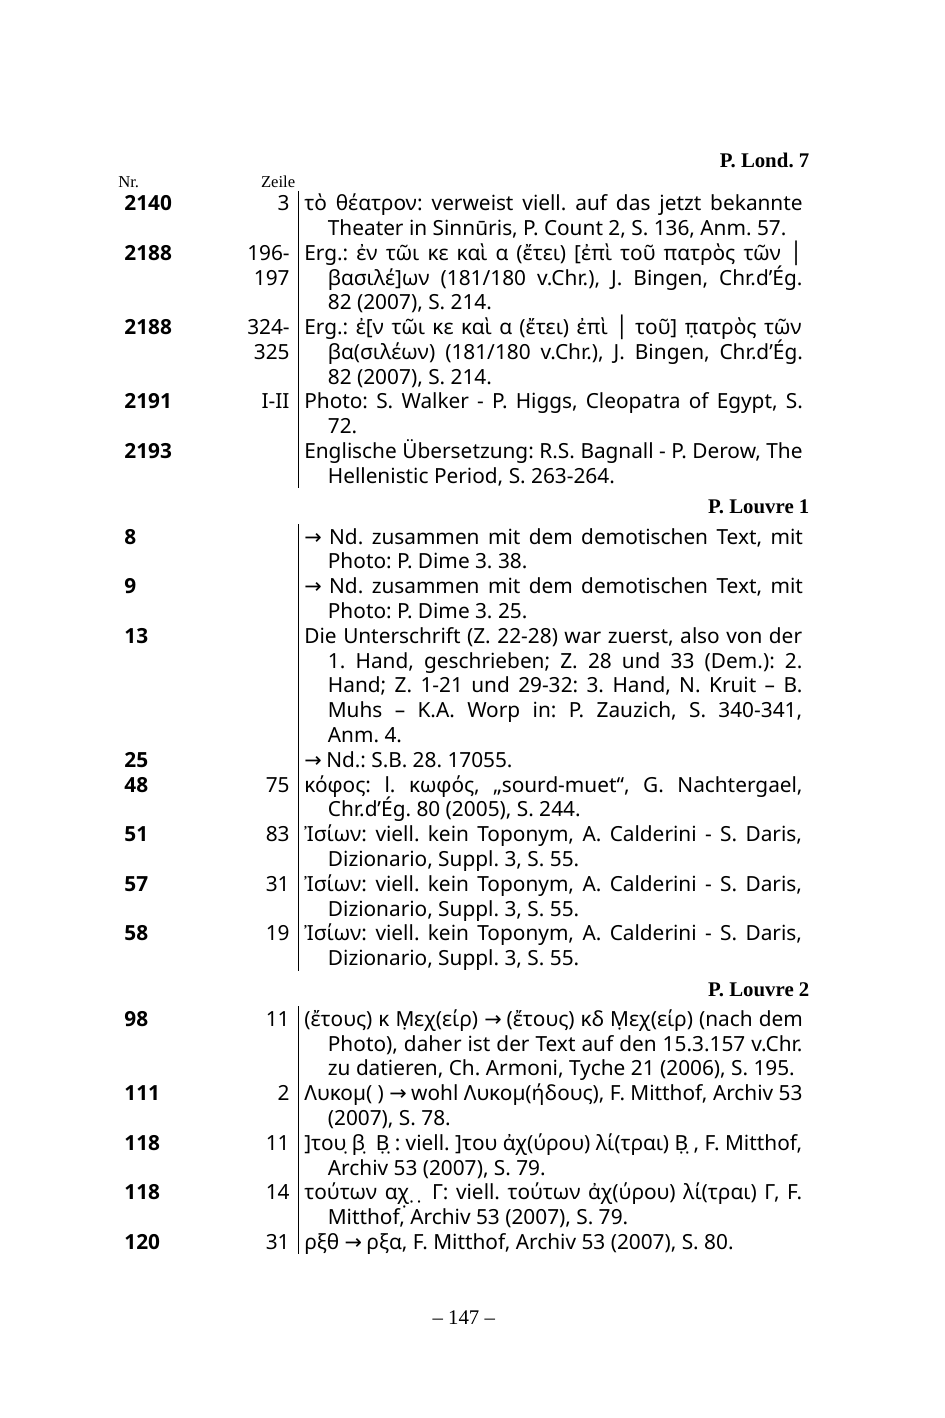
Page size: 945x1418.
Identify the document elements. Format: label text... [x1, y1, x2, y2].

table_cell 120 [118, 1230, 207, 1254]
table_cell 9 [118, 574, 207, 623]
table_cell 2193 [118, 439, 207, 488]
table_cell τὸ θέατρον: verweist viell. auf das jetzt bekannte Theater in Sinnūris, P. Count 2, S. 136, Anm. 57. [299, 191, 809, 240]
table_cell 2191 [118, 389, 207, 439]
subtitle P. Louvre 2 [118, 976, 809, 1001]
table_cell 2140 [118, 191, 207, 240]
table_cell 48 [118, 772, 207, 822]
table_cell 324-325 [207, 315, 298, 389]
table_cell Englische Übersetzung: R.S. Bagnall - P. Derow, The Hellenistic Period, S. 263-264. [299, 439, 809, 488]
table_cell Λυκομ( ) → wohl Λυκομ(ήδους), F. Mitthof, Archiv 53 (2007), S. 78. [299, 1081, 809, 1130]
table_header 98 [118, 1006, 207, 1081]
table_header → Nd. zusammen mit dem demotischen Text, mit Photo: P. Dime 3. 38. [299, 524, 809, 574]
table_cell Ἰσίων: viell. kein Toponym, A. Calderini - S. Daris, Dizionario, Suppl. 3, S. 55. [299, 921, 809, 971]
table_cell Die Unterschrift (Z. 22-28) war zuerst, also von der 1. Hand, geschrieben; Z. 28 und 33 (Dem.): 2. Hand; Z. 1-21 und 29-32: 3. Hand, N. Kruit – B. Muhs – K.A. Worp in: P. Zauzich, S. 340-341, Anm. 4. [299, 624, 809, 747]
table_cell 25 [118, 748, 207, 772]
table_cell 19 [207, 921, 298, 971]
table_cell Ἰσίων: viell. kein Toponym, A. Calderini - S. Daris, Dizionario, Suppl. 3, S. 55. [299, 822, 809, 871]
table_cell Ἰσίων: viell. kein Toponym, A. Calderini - S. Daris, Dizionario, Suppl. 3, S. 55. [299, 871, 809, 921]
table_cell 111 [118, 1081, 207, 1130]
table_cell 2188 [118, 315, 207, 389]
table_cell [207, 624, 298, 747]
table_header [207, 524, 298, 574]
table_cell [207, 439, 298, 488]
table_cell τούτων αχ̣ ̣ ̣ Γ: viell. τούτων ἀχ(ύρου) λί(τραι) Γ, F. Mitthof, Archiv 53 (2007), S. 79. [299, 1180, 809, 1229]
table_cell 13 [118, 624, 207, 747]
table_cell [207, 748, 298, 772]
table_cell 14 [207, 1180, 298, 1229]
table_cell I-II [207, 389, 298, 439]
table_cell 3 [207, 191, 298, 240]
table_cell κόφος: l. κωφός, „sourd-muet“, G. Nachtergael, Chr.d’Ég. 80 (2005), S. 244. [299, 772, 809, 822]
table_cell 118 [118, 1180, 207, 1229]
table_cell 31 [207, 1230, 298, 1254]
table_cell 83 [207, 822, 298, 871]
table_cell ρξθ → ρξα, F. Mitthof, Archiv 53 (2007), S. 80. [299, 1230, 809, 1254]
table_cell [207, 574, 298, 623]
table_cell 2188 [118, 240, 207, 315]
table_cell ]του ̣β ̣ Β̣ ̣: viell. ]του ἀχ(ύρου) λί(τραι) Β̣ ̣, F. Mitthof, Archiv 53 (2007), S. 79. [299, 1130, 809, 1180]
table_cell 75 [207, 772, 298, 822]
table_cell 196-197 [207, 240, 298, 315]
table_cell 118 [118, 1130, 207, 1180]
table_cell → Nd.: S.B. 28. 17055. [299, 748, 809, 772]
subtitle P. Louvre 1 [118, 494, 809, 518]
table_cell 57 [118, 871, 207, 921]
table_cell 11 [207, 1130, 298, 1180]
table_cell Erg.: ἐ[ν τῶι κε καὶ α (ἔτει) ἐπὶ │ τοῦ] π̣ατρὸς τῶν βα(σιλέων) (181/180 v.Chr.), J. Bingen, Chr.d’Ég. 82 (2007), S. 214. [299, 315, 809, 389]
table_cell Erg.: ἐν τῶι κε καὶ α (ἔτει) [ἐπὶ τοῦ πατρὸς τῶν │ βασιλέ]ων (181/180 v.Chr.), J. Bingen, Chr.d’Ég. 82 (2007), S. 214. [299, 240, 809, 315]
table_cell 58 [118, 921, 207, 971]
table_header (ἔτους) κ Μ̣εχ(είρ) → (ἔτους) κδ Μ̣εχ(είρ) (nach dem Photo), daher ist der Text auf den 15.3.157 v.Chr. zu datieren, Ch. Armoni, Tyche 21 (2006), S. 195. [299, 1006, 809, 1081]
table_cell 31 [207, 871, 298, 921]
table_header 11 [207, 1006, 298, 1081]
table_cell 2 [207, 1081, 298, 1130]
table_cell 51 [118, 822, 207, 871]
table_cell → Nd. zusammen mit dem demotischen Text, mit Photo: P. Dime 3. 25. [299, 574, 809, 623]
table_cell Photo: S. Walker - P. Higgs, Cleopatra of Egypt, S. 72. [299, 389, 809, 439]
table_header 8 [118, 524, 207, 574]
